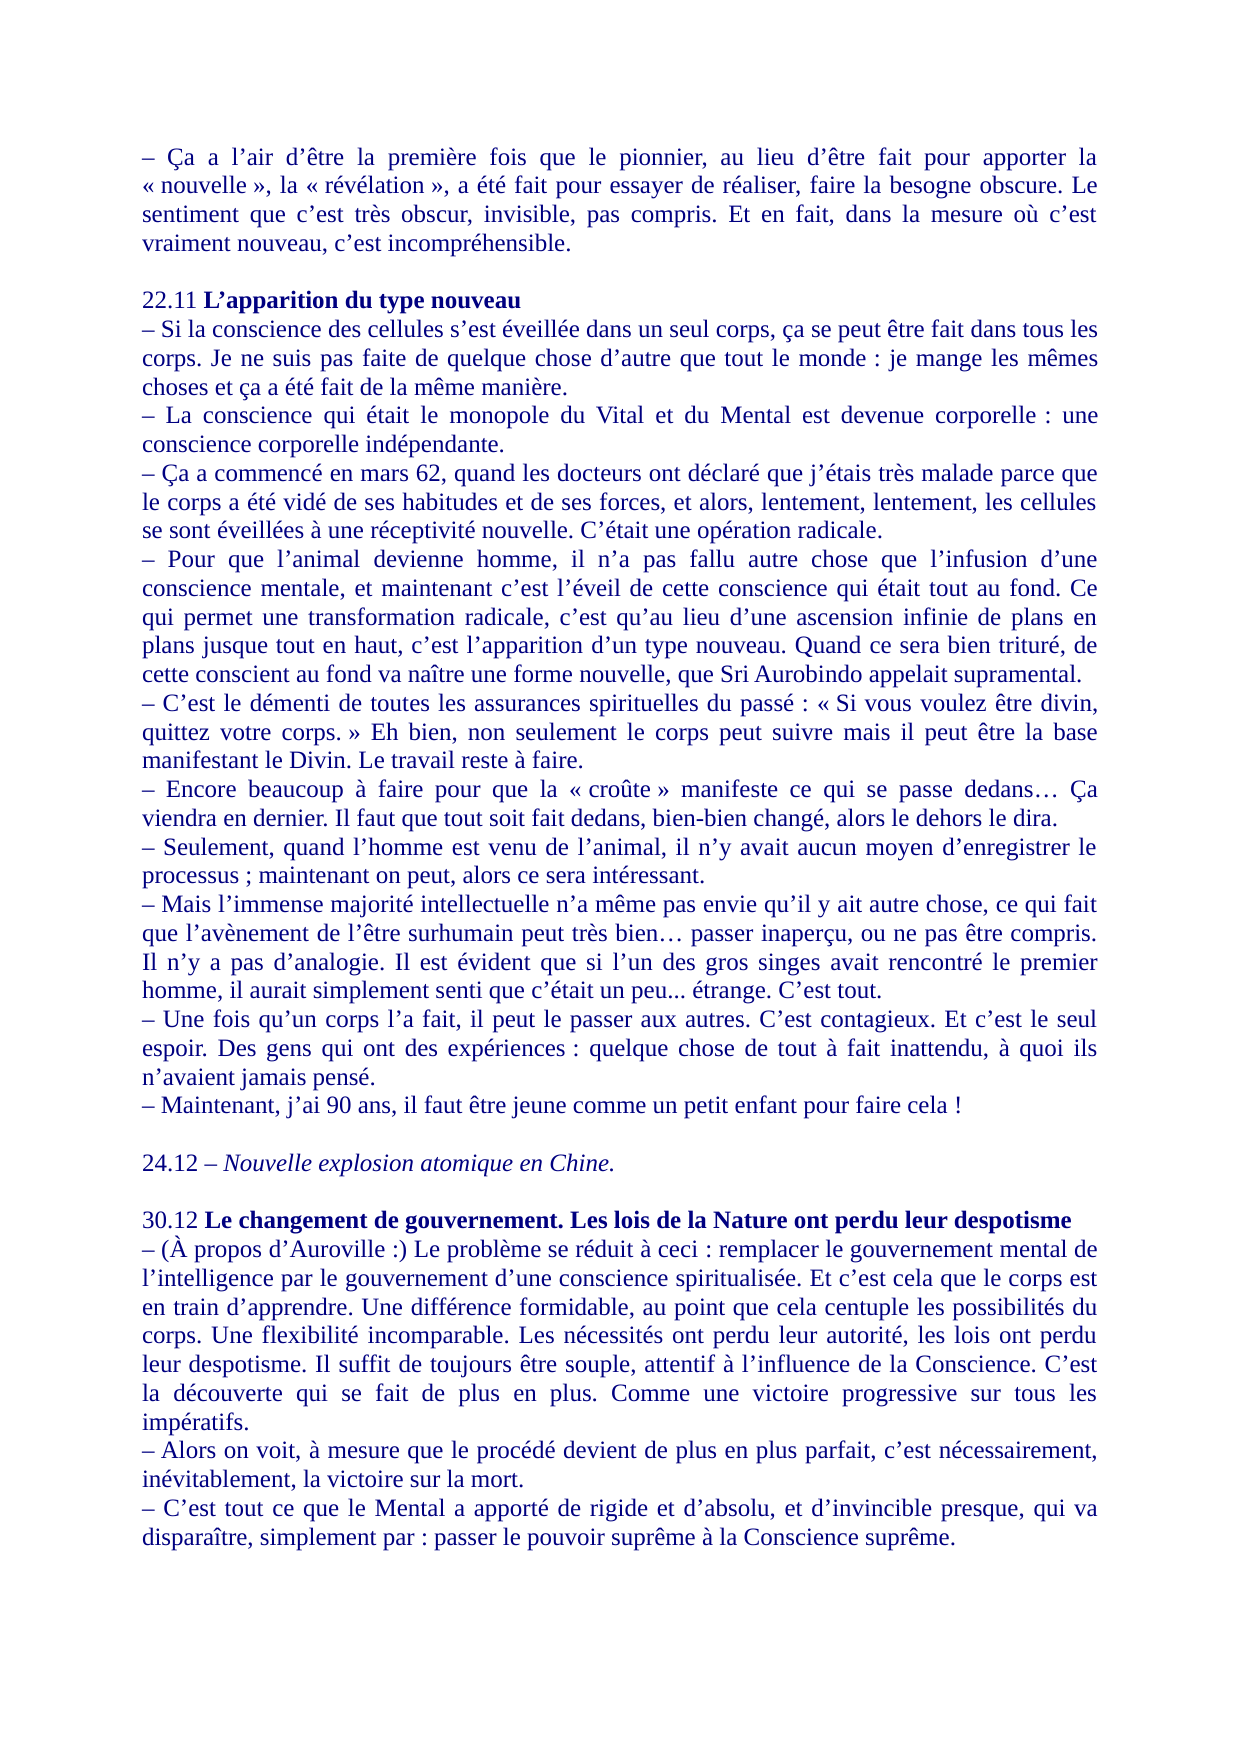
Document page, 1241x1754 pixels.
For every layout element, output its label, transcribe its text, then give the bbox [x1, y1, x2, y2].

text – Ça a l’air d’être la première fois que le pionnier, au lieu d’être fait pour apporter la « nouvelle », la « révélation », a été fait pour essayer de réaliser, faire la besogne obscure. Le sentiment que c’est très obscur, invisible, pas compris. Et en fait, dans la mesure où c’est vraiment nouveau, c’est incompréhensible. [142, 142, 1098, 257]
text – Mais l’immense majorité intellectuelle n’a même pas envie qu’il y ait autre chose, ce qui fait que l’avènement de l’être surhumain peut très bien… passer inaperçu, ou ne pas être compris. Il n’y a pas d’analogie. Il est évident que si l’un des gros singes avait rencontré le premier homme, il aurait simplement senti que c’était un peu... étrange. C’est tout. [142, 889, 1098, 1004]
text – (À propos d’Auroville :) Le problème se réduit à ceci : remplacer le gouvernement mental de l’intelligence par le gouvernement d’une conscience spiritualisée. Et c’est cela que le corps est en train d’apprendre. Une différence formidable, au point que cela centuple les possibilités du corps. Une flexibilité incomparable. Les nécessités ont perdu leur autorité, les lois ont perdu leur despotisme. Il suffit de toujours être souple, attentif à l’influence de la Conscience. C’est la découverte qui se fait de plus en plus. Comme une victoire progressive sur tous les impératifs. [142, 1234, 1098, 1436]
text – C’est tout ce que le Mental a apporté de rigide et d’absolu, et d’invincible presque, qui va disparaître, simplement par : passer le pouvoir suprême à la Conscience suprême. [142, 1493, 1098, 1551]
text – Une fois qu’un corps l’a fait, il peut le passer aux autres. C’est contagieux. Et c’est le seul espoir. Des gens qui ont des expériences : quelque chose de tout à fait inattendu, à quoi ils n’avaient jamais pensé. [142, 1004, 1098, 1091]
text – Ça a commencé en mars 62, quand les docteurs ont déclaré que j’étais très malade parce que le corps a été vidé de ses habitudes et de ses forces, et alors, lentement, lentement, les cellules se sont éveillées à une réceptivité nouvelle. C’était une opération radicale. [142, 458, 1098, 544]
text – Encore beaucoup à faire pour que la « croûte » manifeste ce qui se passe dedans… Ça viendra en dernier. Il faut que tout soit fait dedans, bien-bien changé, alors le dehors le dira. [142, 774, 1098, 832]
text – La conscience qui était le monopole du Vital et du Mental est devenue corporelle : une conscience corporelle indépendante. [142, 401, 1098, 458]
text – Alors on voit, à mesure que le procédé devient de plus en plus parfait, c’est nécessairement, inévitablement, la victoire sur la mort. [142, 1436, 1098, 1493]
text – C’est le démenti de toutes les assurances spirituelles du passé : « Si vous voulez être divin, quittez votre corps. » Eh bien, non seulement le corps peut suivre mais il peut être la base manifestant le Divin. Le travail reste à faire. [142, 688, 1098, 774]
text – Si la conscience des cellules s’est éveillée dans un seul corps, ça se peut être fait dans tous les corps. Je ne suis pas faite de quelque chose d’autre que tout le monde : je mange les mêmes choses et ça a été fait de la même manière. [142, 314, 1098, 401]
text 24.12 – Nouvelle explosion atomique en Chine. [142, 1148, 1098, 1177]
text 22.11 L’apparition du type nouveau [142, 286, 1098, 314]
text – Maintenant, j’ai 90 ans, il faut être jeune comme un petit enfant pour faire cela ! [142, 1091, 1098, 1119]
text 30.12 Le changement de gouvernement. Les lois de la Nature ont perdu leur despotisme [142, 1206, 1098, 1234]
text – Seulement, quand l’homme est venu de l’animal, il n’y avait aucun moyen d’enregistrer le processus ; maintenant on peut, alors ce sera intéressant. [142, 832, 1098, 889]
text – Pour que l’animal devienne homme, il n’a pas fallu autre chose que l’infusion d’une conscience mentale, et maintenant c’est l’éveil de cette conscience qui était tout au fond. Ce qui permet une transformation radicale, c’est qu’au lieu d’une ascension infinie de plans en plans jusque tout en haut, c’est l’apparition d’un type nouveau. Quand ce sera bien trituré, de cette conscient au fond va naître une forme nouvelle, que Sri Aurobindo appelait supramental. [142, 544, 1098, 688]
